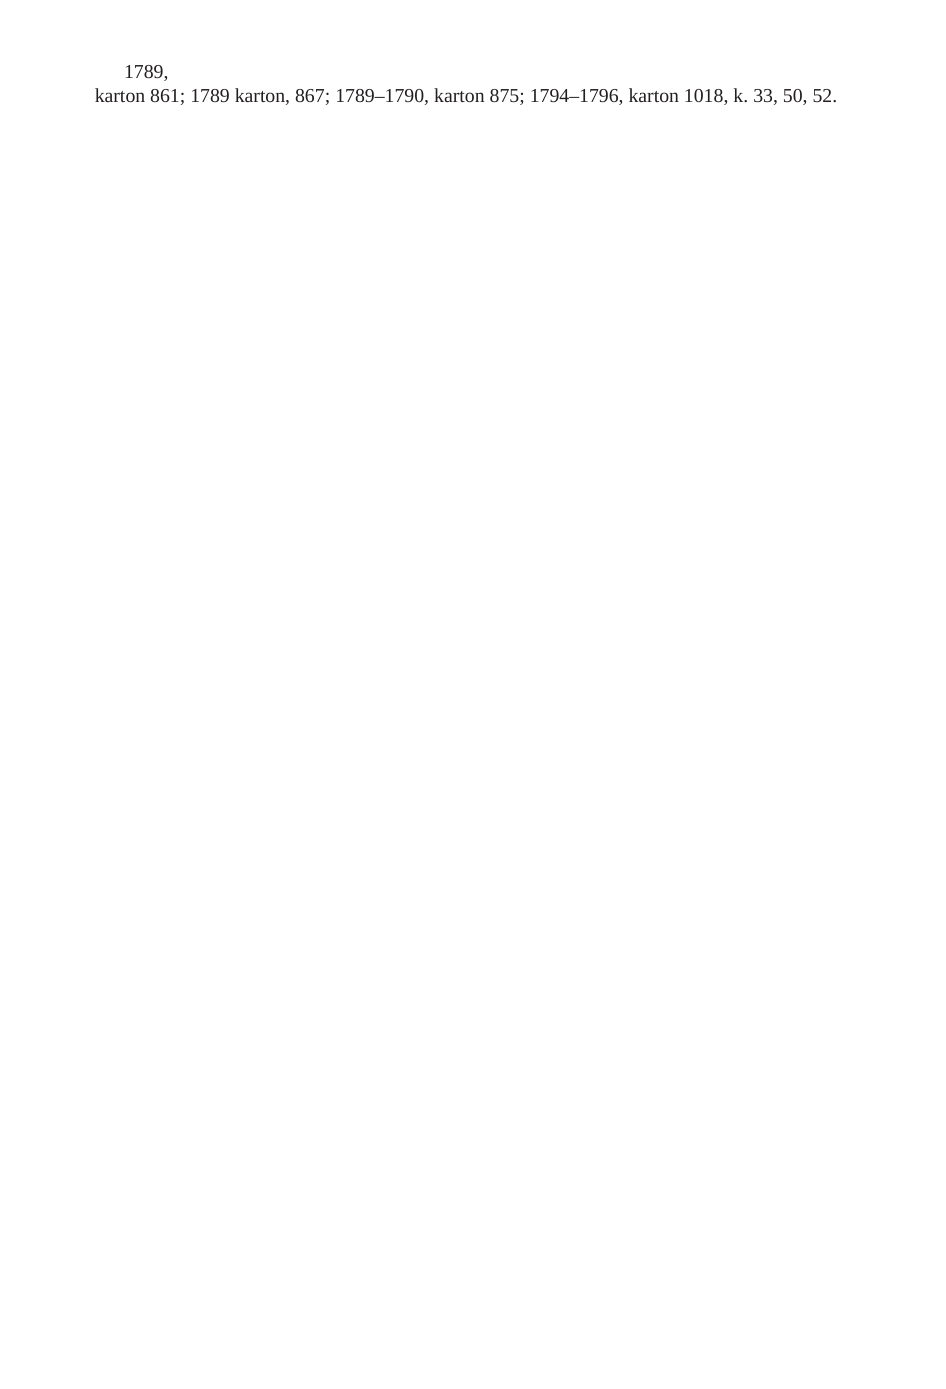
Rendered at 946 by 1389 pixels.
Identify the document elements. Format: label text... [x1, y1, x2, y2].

text karton 861; 1789 karton, 867; 1789–1790, karton 875; 1794–1796, karton 1018, k. 33, 50, 52. [94, 84, 879, 106]
text 1789, [124, 58, 879, 84]
